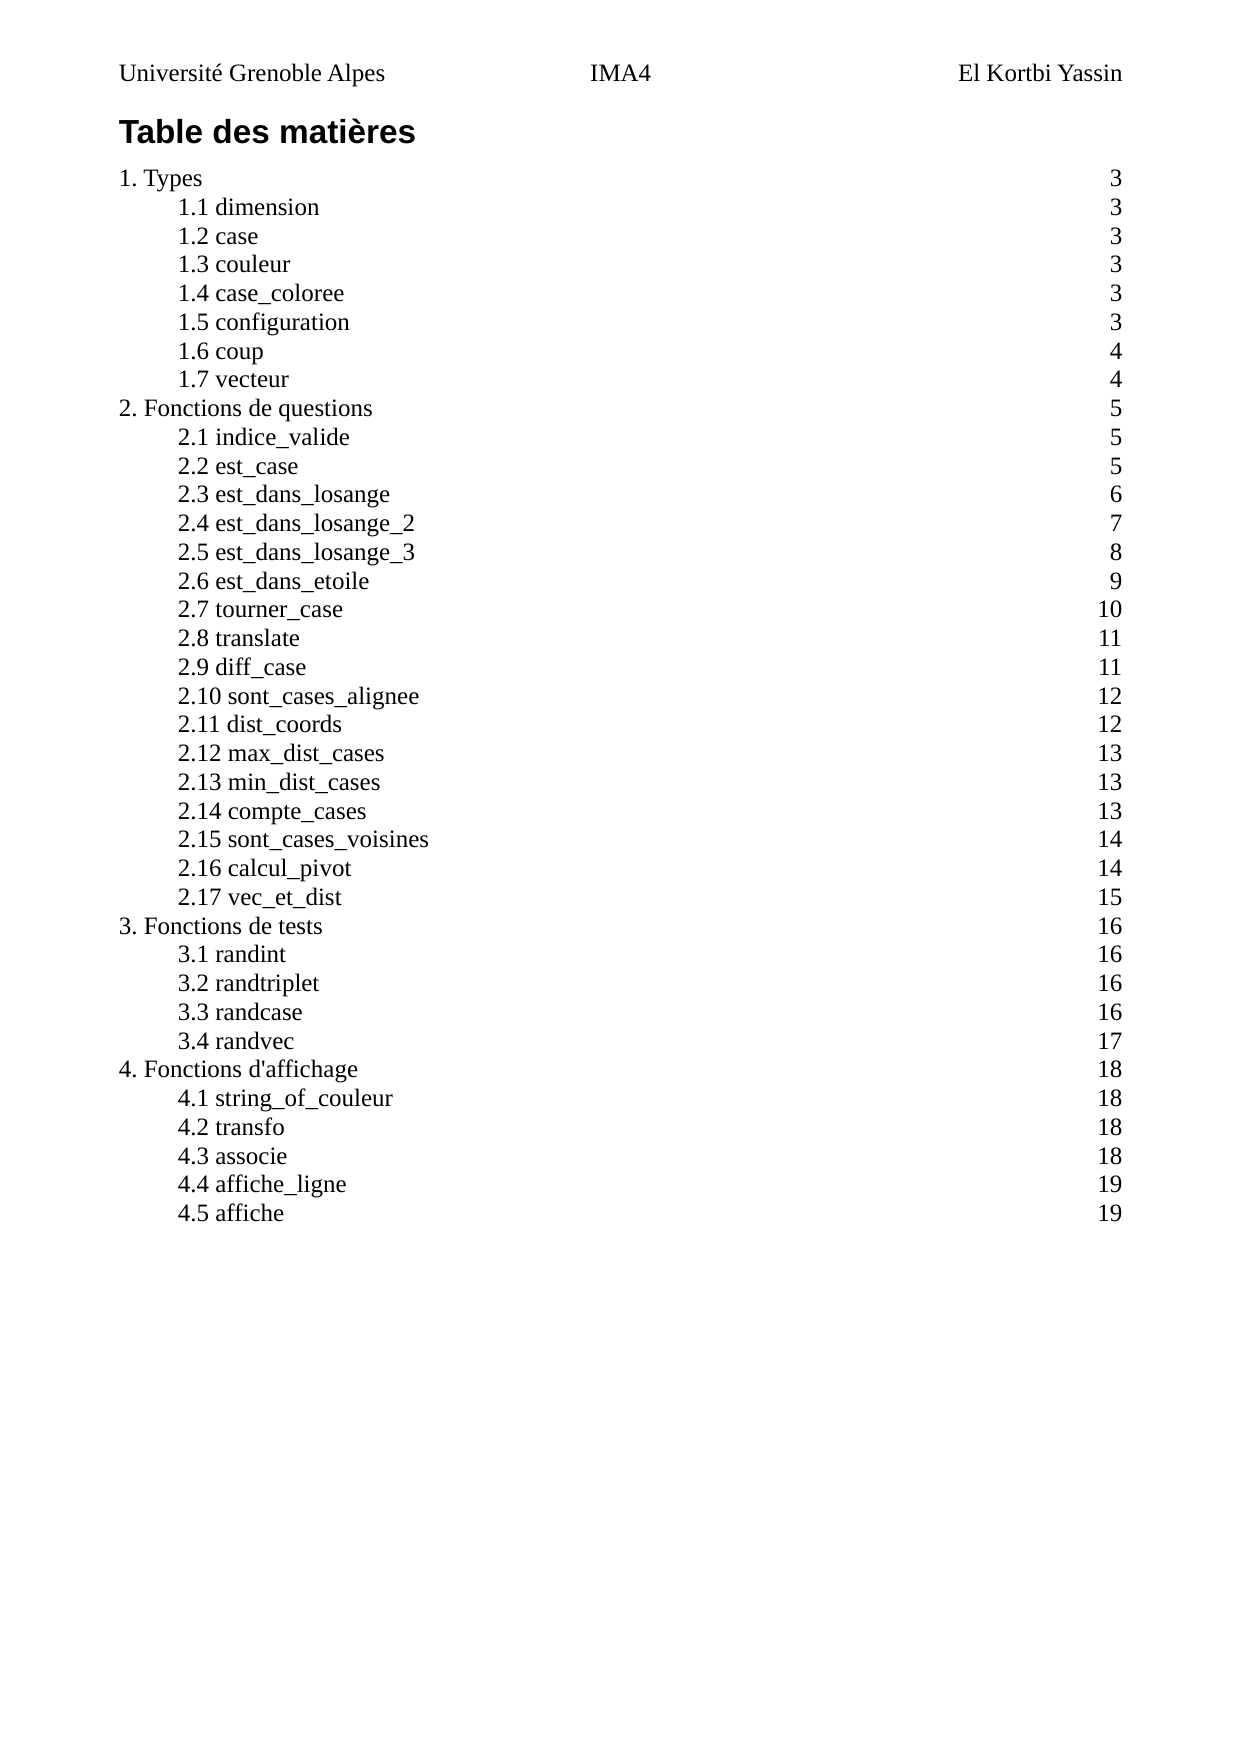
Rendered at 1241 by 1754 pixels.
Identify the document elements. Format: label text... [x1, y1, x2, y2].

text 2.1 indice_valide 5 [178, 422, 1122, 451]
text 4.4 affiche_ligne 19 [178, 1169, 1122, 1198]
text 4.5 affiche 19 [178, 1198, 1122, 1227]
text 1.6 coup 4 [178, 336, 1122, 364]
text 2.15 sont_cases_voisines 14 [178, 824, 1122, 853]
text 1.1 dimension 3 [178, 192, 1122, 221]
text 1. Types 3 [118, 163, 1122, 192]
text 3.4 randvec 17 [178, 1026, 1122, 1054]
text 4.3 associe 18 [178, 1141, 1122, 1169]
text 2.5 est_dans_losange_3 8 [178, 537, 1122, 566]
text 3. Fonctions de tests 16 [118, 911, 1122, 939]
text 3.3 randcase 16 [178, 997, 1122, 1026]
text 2.7 tourner_case 10 [178, 594, 1122, 623]
text 2.11 dist_coords 12 [178, 709, 1122, 738]
text 4.1 string_of_couleur 18 [178, 1083, 1122, 1112]
text 1.4 case_coloree 3 [178, 278, 1122, 307]
text 2.3 est_dans_losange 6 [178, 479, 1122, 508]
text 3.1 randint 16 [178, 939, 1122, 968]
text 4. Fonctions d'affichage 18 [118, 1054, 1122, 1083]
text 1.2 case 3 [178, 221, 1122, 249]
text 2.16 calcul_pivot 14 [178, 853, 1122, 882]
text 2.8 translate 11 [178, 623, 1122, 652]
text 2.12 max_dist_cases 13 [178, 738, 1122, 767]
subtitle Table des matières [118, 112, 1122, 151]
text 2.9 diff_case 11 [178, 652, 1122, 681]
text 4.2 transfo 18 [178, 1112, 1122, 1141]
text 1.3 couleur 3 [178, 249, 1122, 278]
text 2.6 est_dans_etoile 9 [178, 566, 1122, 594]
text 1.7 vecteur 4 [178, 364, 1122, 393]
text 2.4 est_dans_losange_2 7 [178, 508, 1122, 537]
text 2.13 min_dist_cases 13 [178, 767, 1122, 796]
text 2.17 vec_et_dist 15 [178, 882, 1122, 911]
text 2. Fonctions de questions 5 [118, 393, 1122, 422]
text 3.2 randtriplet 16 [178, 968, 1122, 997]
text 2.10 sont_cases_alignee 12 [178, 681, 1122, 709]
text 1.5 configuration 3 [178, 307, 1122, 336]
text 2.2 est_case 5 [178, 451, 1122, 479]
text 2.14 compte_cases 13 [178, 796, 1122, 824]
